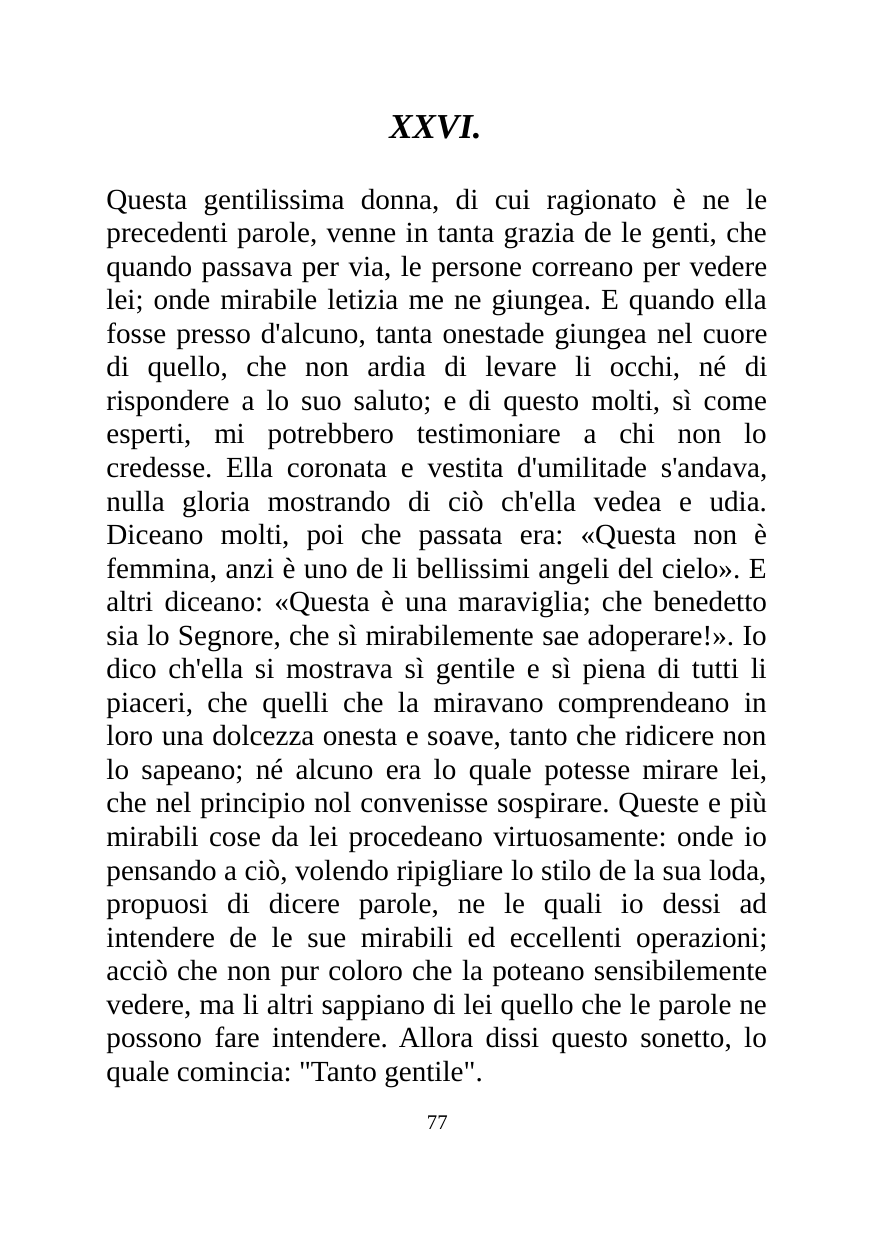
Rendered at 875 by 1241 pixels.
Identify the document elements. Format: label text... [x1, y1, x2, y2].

text Questa gentilissima donna, di cui ragionato è ne le precedenti parole, venne in tanta grazia de le genti, che quando passava per via, le persone correano per vedere lei; onde mirabile letizia me ne giungea. E quando ella fosse presso d'alcuno, tanta onestade giungea nel cuore di quello, che non ardia di levare li occhi, né di rispondere a lo suo saluto; e di questo molti, sì come esperti, mi potrebbero testimoniare a chi non lo credesse. Ella coronata e vestita d'umilitade s'andava, nulla gloria mostrando di ciò ch'ella vedea e udia. Diceano molti, poi che passata era: «Questa non è femmina, anzi è uno de li bellissimi angeli del cielo». E altri diceano: «Questa è una maraviglia; che benedetto sia lo Segnore, che sì mirabilemente sae adoperare!». Io dico ch'ella si mostrava sì gentile e sì piena di tutti li piaceri, che quelli che la miravano comprendeano in loro una dolcezza onesta e soave, tanto che ridicere non lo sapeano; né alcuno era lo quale potesse mirare lei, che nel principio nol convenisse sospirare. Queste e più mirabili cose da lei procedeano virtuosamente: onde io pensando a ciò, volendo ripigliare lo stilo de la sua loda, propuosi di dicere parole, ne le quali io dessi ad intendere de le sue mirabili ed eccellenti operazioni; acciò che non pur coloro che la poteano sensibilemente vedere, ma li altri sappiano di lei quello che le parole ne possono fare intendere. Allora dissi questo sonetto, lo quale comincia: "Tanto gentile". [106, 182, 768, 1087]
subtitle XXVI. [106, 106, 768, 146]
